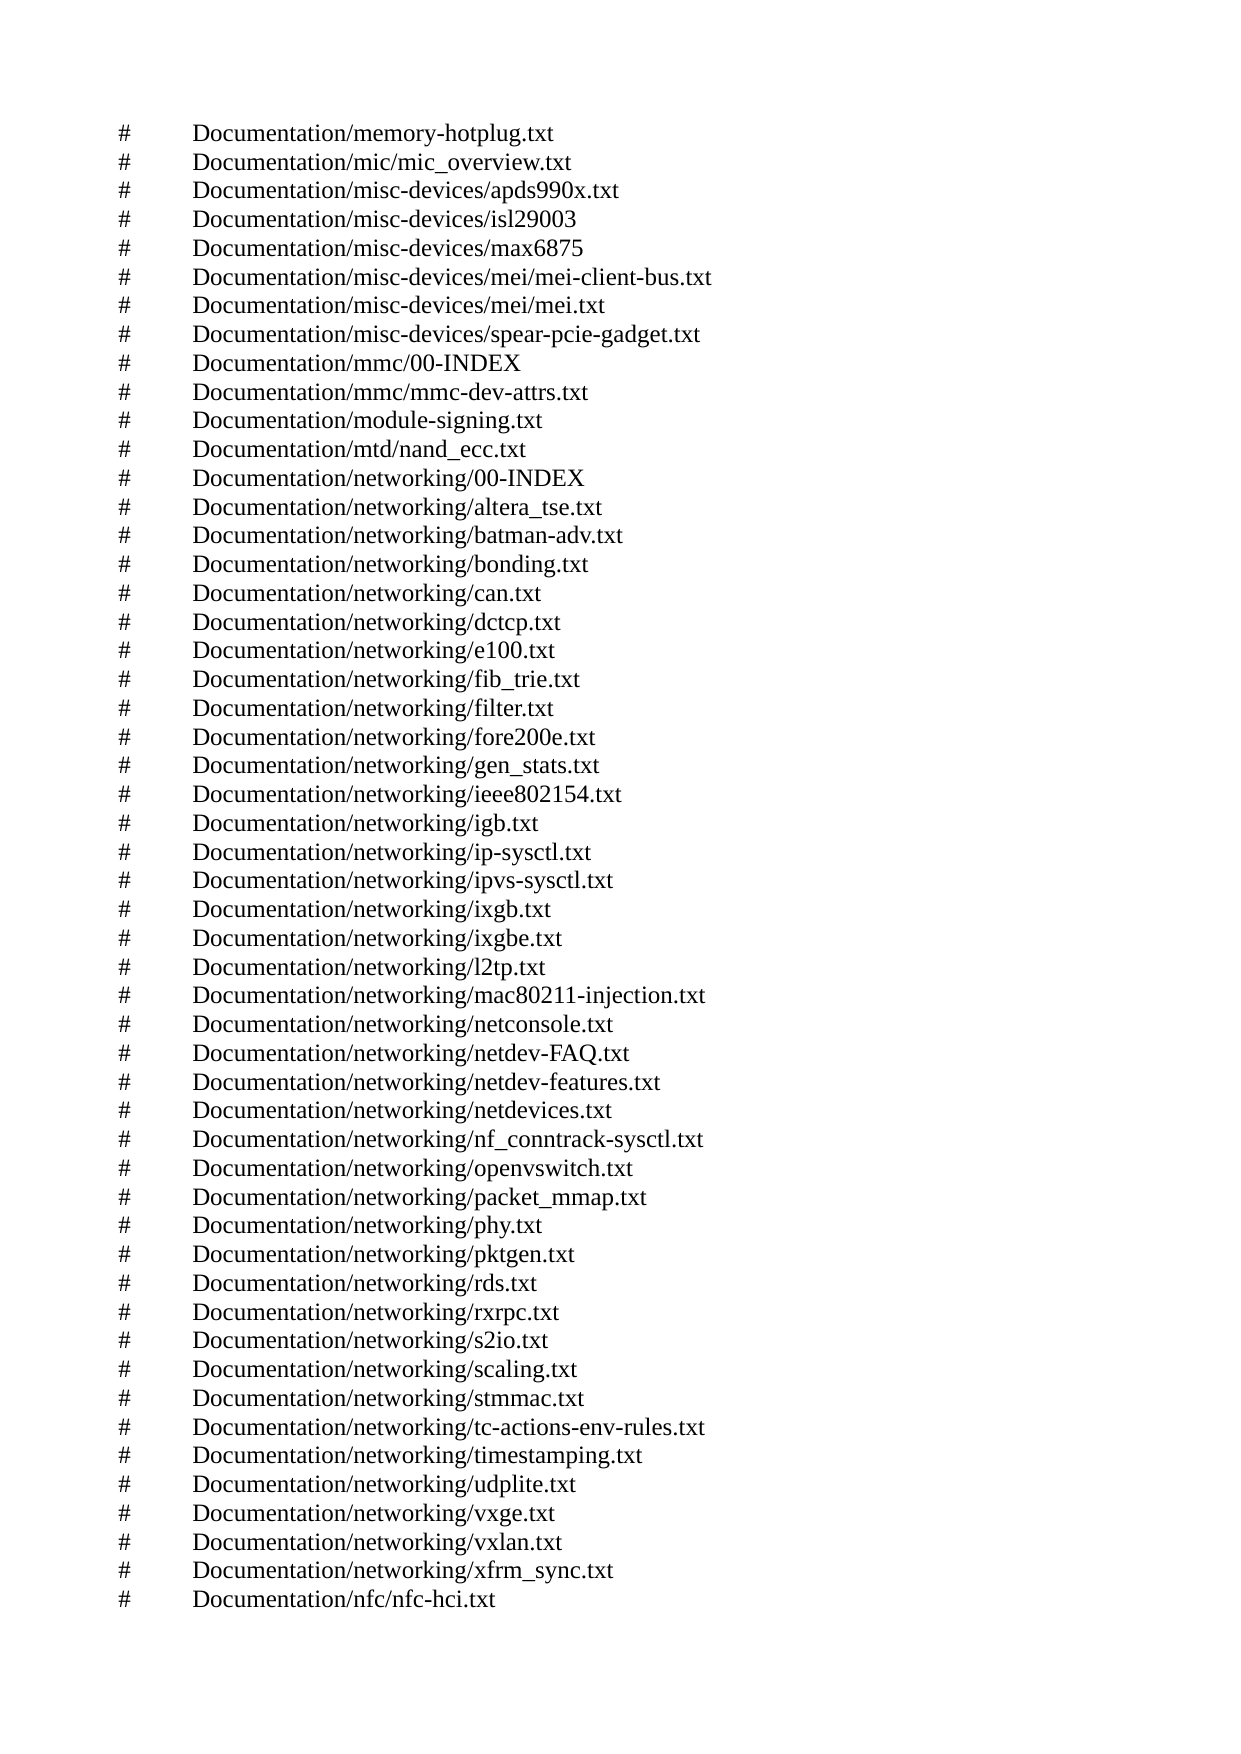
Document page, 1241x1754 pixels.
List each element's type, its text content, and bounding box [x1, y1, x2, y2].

text # Documentation/networking/fib_trie.txt [118, 664, 1122, 693]
text # Documentation/networking/igb.txt [118, 808, 1122, 837]
text # Documentation/networking/ixgb.txt [118, 894, 1122, 923]
text # Documentation/misc-devices/mei/mei-client-bus.txt [118, 262, 1122, 291]
text # Documentation/networking/vxlan.txt [118, 1527, 1122, 1556]
text # Documentation/networking/netdev-features.txt [118, 1067, 1122, 1096]
text # Documentation/networking/ipvs-sysctl.txt [118, 866, 1122, 894]
text # Documentation/networking/bonding.txt [118, 549, 1122, 578]
text # Documentation/networking/stmmac.txt [118, 1383, 1122, 1412]
text # Documentation/networking/vxge.txt [118, 1498, 1122, 1527]
text # Documentation/module-signing.txt [118, 406, 1122, 434]
text # Documentation/networking/openvswitch.txt [118, 1153, 1122, 1182]
text # Documentation/mtd/nand_ecc.txt [118, 434, 1122, 463]
text # Documentation/networking/filter.txt [118, 693, 1122, 722]
text # Documentation/mmc/mmc-dev-attrs.txt [118, 377, 1122, 406]
text # Documentation/memory-hotplug.txt [118, 118, 1122, 147]
text # Documentation/networking/e100.txt [118, 636, 1122, 664]
text # Documentation/networking/l2tp.txt [118, 952, 1122, 981]
text # Documentation/networking/netdev-FAQ.txt [118, 1038, 1122, 1067]
text # Documentation/mmc/00-INDEX [118, 348, 1122, 377]
text # Documentation/networking/dctcp.txt [118, 607, 1122, 636]
text # Documentation/networking/pktgen.txt [118, 1239, 1122, 1268]
text # Documentation/networking/fore200e.txt [118, 722, 1122, 751]
text # Documentation/misc-devices/spear-pcie-gadget.txt [118, 319, 1122, 348]
text # Documentation/networking/ixgbe.txt [118, 923, 1122, 952]
text # Documentation/networking/udplite.txt [118, 1469, 1122, 1498]
text # Documentation/misc-devices/max6875 [118, 233, 1122, 262]
text # Documentation/networking/rxrpc.txt [118, 1297, 1122, 1326]
text # Documentation/networking/batman-adv.txt [118, 521, 1122, 549]
text # Documentation/networking/xfrm_sync.txt [118, 1556, 1122, 1584]
text # Documentation/misc-devices/apds990x.txt [118, 176, 1122, 204]
text # Documentation/networking/nf_conntrack-sysctl.txt [118, 1124, 1122, 1153]
text # Documentation/nfc/nfc-hci.txt [118, 1584, 1122, 1613]
text # Documentation/networking/00-INDEX [118, 463, 1122, 492]
text # Documentation/networking/netconsole.txt [118, 1009, 1122, 1038]
text # Documentation/networking/rds.txt [118, 1268, 1122, 1297]
text # Documentation/misc-devices/mei/mei.txt [118, 291, 1122, 319]
text # Documentation/misc-devices/isl29003 [118, 204, 1122, 233]
text # Documentation/networking/timestamping.txt [118, 1441, 1122, 1469]
text # Documentation/networking/can.txt [118, 578, 1122, 607]
text # Documentation/networking/ieee802154.txt [118, 779, 1122, 808]
text # Documentation/networking/ip-sysctl.txt [118, 837, 1122, 866]
text # Documentation/networking/tc-actions-env-rules.txt [118, 1412, 1122, 1441]
text # Documentation/networking/scaling.txt [118, 1354, 1122, 1383]
text # Documentation/networking/netdevices.txt [118, 1096, 1122, 1124]
text # Documentation/networking/phy.txt [118, 1211, 1122, 1239]
text # Documentation/networking/mac80211-injection.txt [118, 981, 1122, 1009]
text # Documentation/networking/packet_mmap.txt [118, 1182, 1122, 1211]
text # Documentation/networking/gen_stats.txt [118, 751, 1122, 779]
text # Documentation/networking/s2io.txt [118, 1326, 1122, 1354]
text # Documentation/mic/mic_overview.txt [118, 147, 1122, 176]
text # Documentation/networking/altera_tse.txt [118, 492, 1122, 521]
